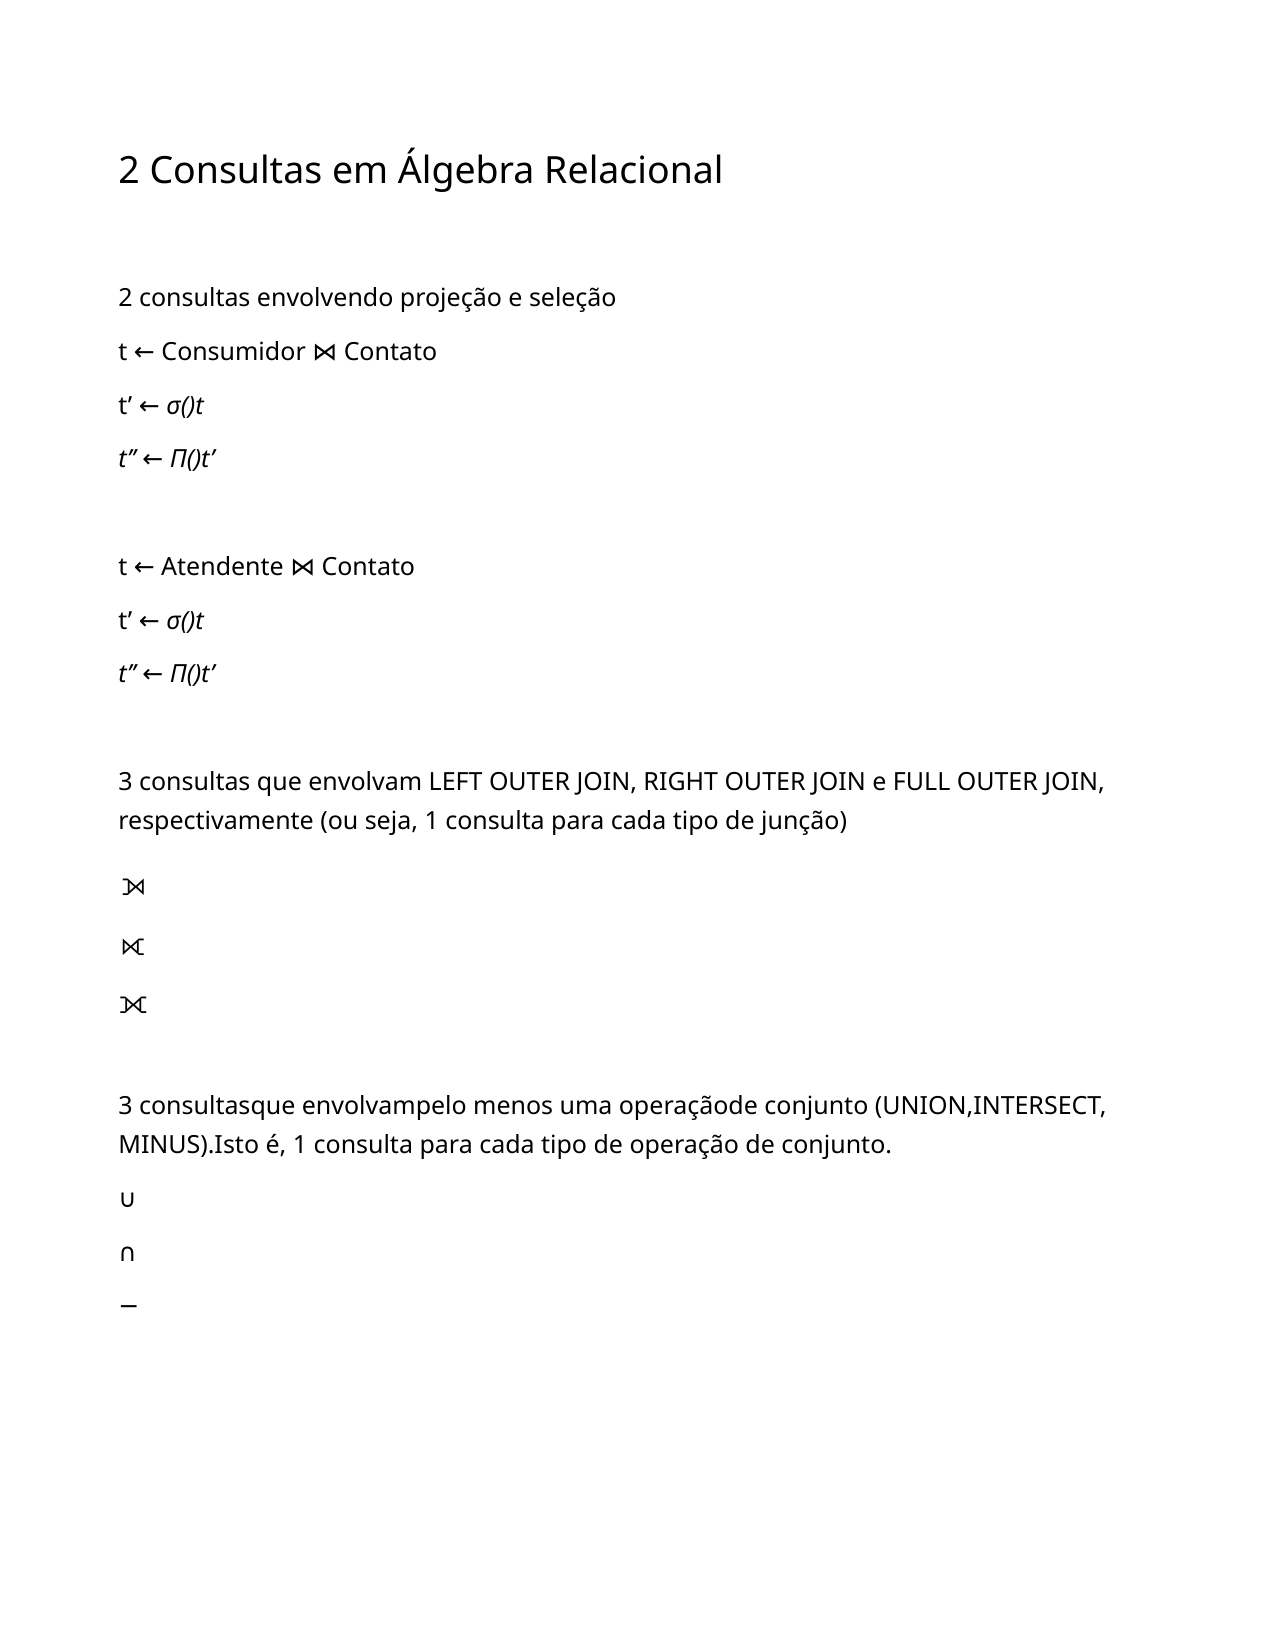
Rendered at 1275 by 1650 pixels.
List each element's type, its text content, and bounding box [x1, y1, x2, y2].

text ∩ [118, 1234, 1157, 1268]
text t ← Atendente ⋈ Contato [118, 549, 1157, 583]
text 3 consultas que envolvam LEFT OUTER JOIN, RIGHT OUTER JOIN e FULL OUTER JOIN, respectivamente (ou seja, 1 consulta para cada tipo de junção) [118, 764, 1157, 837]
subtitle ⟕ [118, 869, 1157, 903]
text t’’ ← Π()t’ [118, 441, 1157, 475]
subtitle ⟖ [118, 928, 1157, 962]
subtitle ⟗ [118, 987, 1157, 1021]
text 2 consultas envolvendo projeção e seleção [118, 280, 1157, 314]
text 3 consultasque envolvampelo menos uma operaçãode conjunto (UNION,INTERSECT, MINUS).Isto é, 1 consulta para cada tipo de operação de conjunto. [118, 1087, 1157, 1161]
text t’ ← σ()t [118, 602, 1157, 636]
text t’’ ← Π()t’ [118, 656, 1157, 690]
text t’ ← σ()t [118, 387, 1157, 421]
text t ← Consumidor ⋈ Contato [118, 334, 1157, 368]
text ∪ [118, 1180, 1157, 1214]
text − [118, 1288, 1157, 1322]
subtitle 2 Consultas em Álgebra Relacional [118, 143, 1157, 194]
